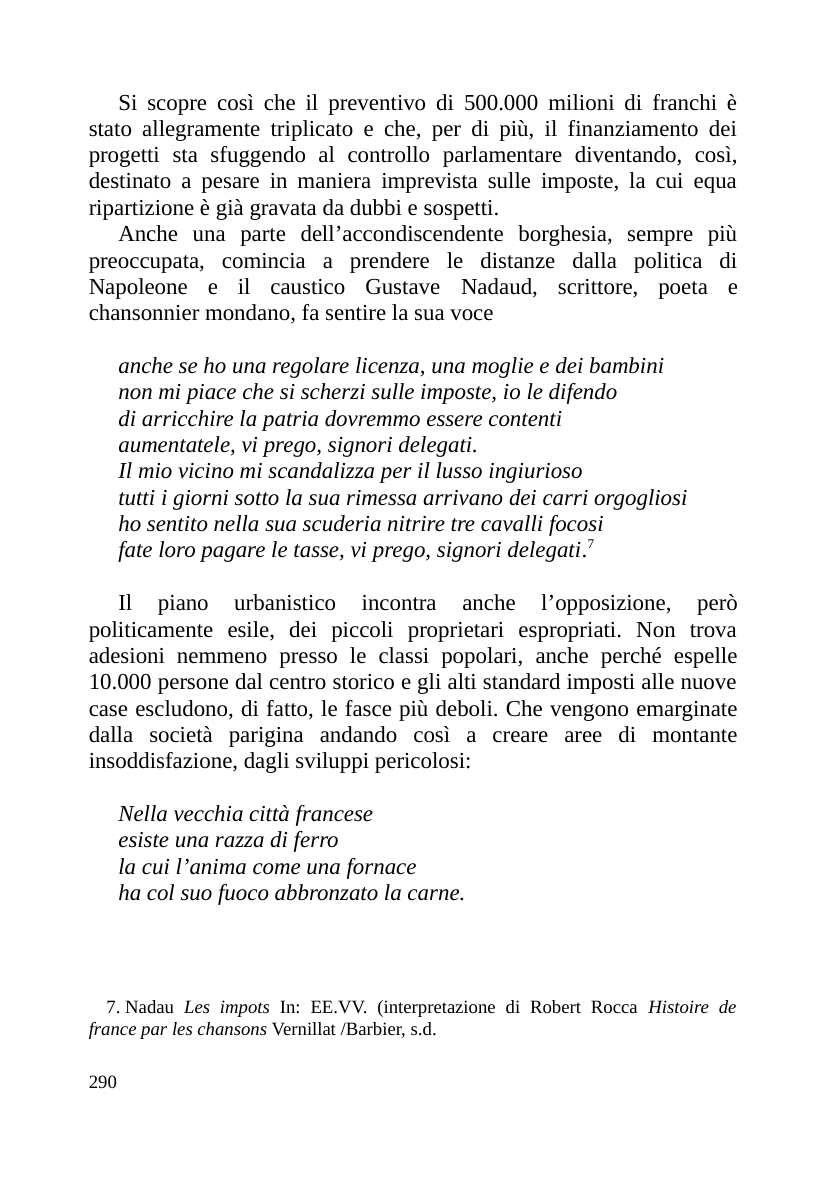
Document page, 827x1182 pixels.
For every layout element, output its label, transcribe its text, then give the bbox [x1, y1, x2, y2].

text Si scopre così che il preventivo di 500.000 milioni di franchi è stato allegramente triplicato e che, per di più, il finanziamento dei progetti sta sfuggendo al controllo parlamentare diventando, così, destinato a pesare in maniera imprevista sulle imposte, la cui equa ripartizione è già gravata da dubbi e sospetti. [88, 88, 738, 220]
text ha col suo fuoco abbronzato la carne. [88, 879, 738, 906]
text Nella vecchia città francese [88, 800, 738, 826]
text esiste una razza di ferro [88, 826, 738, 853]
text aumentatele, vi prego, signori delegati. [88, 431, 738, 457]
text fate loro pagare le tasse, vi prego, signori delegati. [88, 537, 738, 563]
text Nadau Les impots In: EE.VV. (interpretazione di Robert Rocca Histoire de france par les chansons Vernillat /Barbier, s.d. [88, 996, 738, 1039]
text la cui l’anima come una fornace [88, 853, 738, 879]
text ho sentito nella sua scuderia nitrire tre cavalli focosi [88, 510, 738, 537]
text di arricchire la patria dovremmo essere contenti [88, 405, 738, 431]
text tutti i giorni sotto la sua rimessa arrivano dei carri orgogliosi [88, 484, 738, 510]
text non mi piace che si scherzi sulle imposte, io le difendo [88, 378, 738, 405]
text Anche una parte dell’accondiscendente borghesia, sempre più preoccupata, comincia a prendere le distanze dalla politica di Napoleone e il caustico Gustave Nadaud, scrittore, poeta e chansonnier mondano, fa sentire la sua voce [88, 220, 738, 326]
text Il piano urbanistico incontra anche l’opposizione, però politicamente esile, dei piccoli proprietari espropriati. Non trova adesioni nemmeno presso le classi popolari, anche perché espelle 10.000 persone dal centro storico e gli alti standard imposti alle nuove case escludono, di fatto, le fasce più deboli. Che vengono emarginate dalla società parigina andando così a creare aree di montante insoddisfazione, dagli sviluppi pericolosi: [88, 589, 738, 774]
text Il mio vicino mi scandalizza per il lusso ingiurioso [88, 457, 738, 484]
text anche se ho una regolare licenza, una moglie e dei bambini [88, 352, 738, 378]
